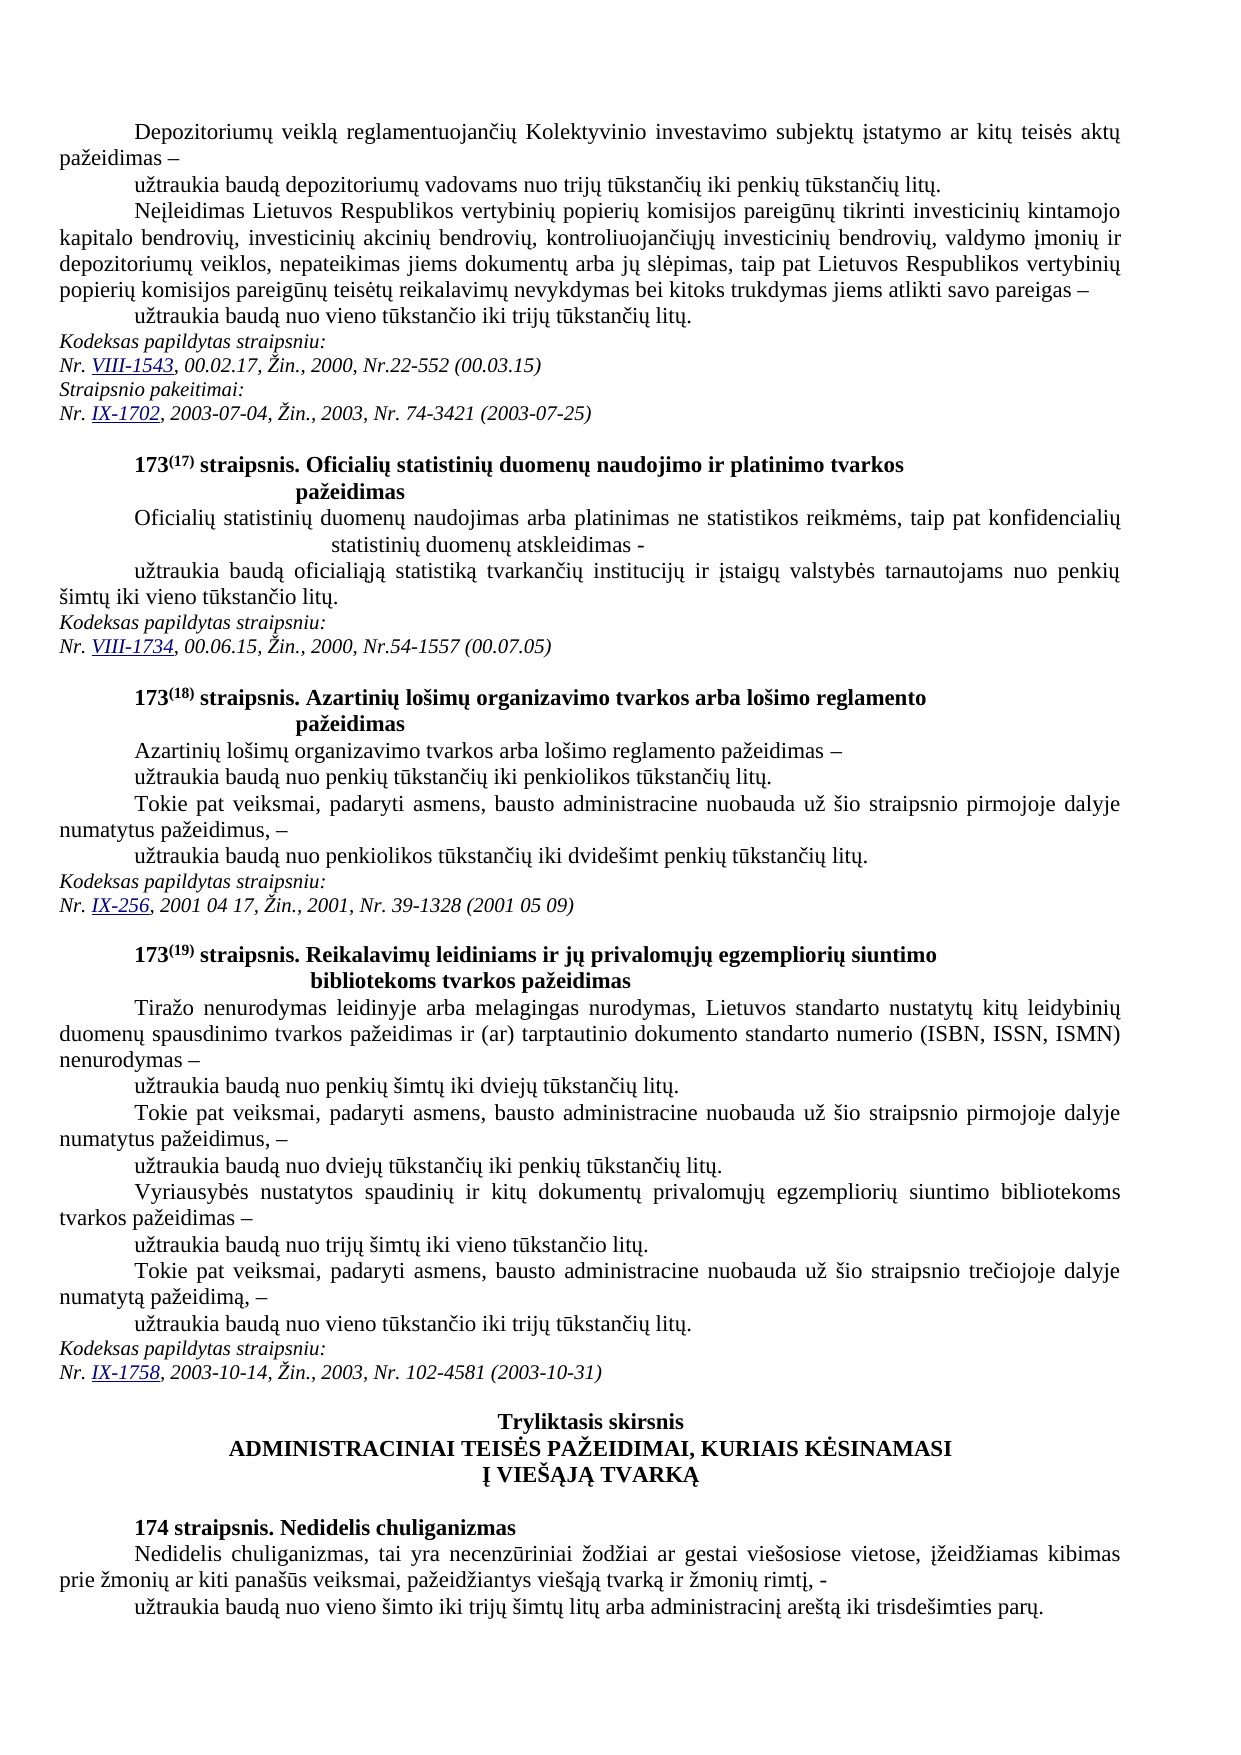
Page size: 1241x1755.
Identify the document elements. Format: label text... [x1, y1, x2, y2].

text Nedidelis chuliganizmas, tai yra necenzūriniai žodžiai ar gestai viešosiose vietose, įžeidžiamas kibimas prie žmonių ar kiti panašūs veiksmai, pažeidžiantys viešąją tvarką ir žmonių rimtį, - [59, 1540, 1122, 1593]
text Tokie pat veiksmai, padaryti asmens, bausto administracine nuobauda už šio straipsnio trečiojoje dalyje numatytą pažeidimą, – [59, 1257, 1122, 1310]
text užtraukia baudą nuo dviejų tūkstančių iki penkių tūkstančių litų. [59, 1152, 1122, 1178]
text bibliotekoms tvarkos pažeidimas [59, 967, 1122, 993]
text Depozitoriumų veiklą reglamentuojančių Kolektyvinio investavimo subjektų įstatymo ar kitų teisės aktų pažeidimas – [59, 118, 1122, 171]
text 174 straipsnis. Nedidelis chuliganizmas [59, 1514, 1122, 1540]
text Kodeksas papildytas straipsniu: [59, 1336, 1122, 1360]
text Tokie pat veiksmai, padaryti asmens, bausto administracine nuobauda už šio straipsnio pirmojoje dalyje numatytus pažeidimus, – [59, 1099, 1122, 1152]
text Kodeksas papildytas straipsniu: [59, 869, 1122, 893]
text 173(18) straipsnis. Azartinių lošimų organizavimo tvarkos arba lošimo reglamento [59, 684, 1122, 711]
text Vyriausybės nustatytos spaudinių ir kitų dokumentų privalomųjų egzempliorių siuntimo bibliotekoms tvarkos pažeidimas – [59, 1178, 1122, 1231]
text užtraukia baudą depozitoriumų vadovams nuo trijų tūkstančių iki penkių tūkstančių litų. [59, 171, 1122, 197]
text Oficialių statistinių duomenų naudojimas arba platinimas ne statistikos reikmėms, taip pat konfidencialių statistinių duomenų atskleidimas - [134, 504, 1122, 557]
text užtraukia baudą nuo penkių šimtų iki dviejų tūkstančių litų. [59, 1073, 1122, 1099]
text Kodeksas papildytas straipsniu: [59, 610, 1122, 634]
text užtraukia baudą oficialiąją statistiką tvarkančių institucijų ir įstaigų valstybės tarnautojams nuo penkių šimtų iki vieno tūkstančio litų. [59, 557, 1122, 610]
text užtraukia baudą nuo trijų šimtų iki vieno tūkstančio litų. [59, 1231, 1122, 1257]
text 173(19) straipsnis. Reikalavimų leidiniams ir jų privalomųjų egzempliorių siuntimo [59, 941, 1122, 967]
text Neįleidimas Lietuvos Respublikos vertybinių popierių komisijos pareigūnų tikrinti investicinių kintamojo kapitalo bendrovių, investicinių akcinių bendrovių, kontroliuojančiųjų investicinių bendrovių, valdymo įmonių ir depozitoriumų veiklos, nepateikimas jiems dokumentų arba jų slėpimas, taip pat Lietuvos Respublikos vertybinių popierių komisijos pareigūnų teisėtų reikalavimų nevykdymas bei kitoks trukdymas jiems atlikti savo pareigas – [59, 197, 1122, 303]
text pažeidimas [59, 711, 1122, 737]
text Nr. IX-1702, 2003-07-04, Žin., 2003, Nr. 74-3421 (2003-07-25) [59, 401, 1122, 425]
text Nr. VIII-1734, 00.06.15, Žin., 2000, Nr.54-1557 (00.07.05) [59, 634, 1122, 658]
text pažeidimas [59, 478, 1122, 504]
text Tokie pat veiksmai, padaryti asmens, bausto administracine nuobauda už šio straipsnio pirmojoje dalyje numatytus pažeidimus, – [59, 789, 1122, 842]
text Kodeksas papildytas straipsniu: [59, 329, 1122, 353]
text Azartinių lošimų organizavimo tvarkos arba lošimo reglamento pažeidimas – [59, 737, 1122, 763]
text Tryliktasis skirsnis [59, 1408, 1122, 1435]
text užtraukia baudą nuo penkiolikos tūkstančių iki dvidešimt penkių tūkstančių litų. [59, 842, 1122, 869]
text užtraukia baudą nuo penkių tūkstančių iki penkiolikos tūkstančių litų. [59, 763, 1122, 789]
text Tiražo nenurodymas leidinyje arba melagingas nurodymas, Lietuvos standarto nustatytų kitų leidybinių duomenų spausdinimo tvarkos pažeidimas ir (ar) tarptautinio dokumento standarto numerio (ISBN, ISSN, ISMN) nenurodymas – [59, 993, 1122, 1073]
text Nr. IX-256, 2001 04 17, Žin., 2001, Nr. 39-1328 (2001 05 09) [59, 893, 1122, 917]
text Nr. VIII-1543, 00.02.17, Žin., 2000, Nr.22-552 (00.03.15) [59, 353, 1122, 377]
text Straipsnio pakeitimai: [59, 377, 1122, 401]
text ADMINISTRACINIAI TEISĖS PAŽEIDIMAI, KURIAIS KĖSINAMASI [59, 1435, 1122, 1461]
text Į VIEŠĄJĄ TVARKĄ [59, 1461, 1122, 1487]
text Nr. IX-1758, 2003-10-14, Žin., 2003, Nr. 102-4581 (2003-10-31) [59, 1360, 1122, 1384]
text užtraukia baudą nuo vieno šimto iki trijų šimtų litų arba administracinį areštą iki trisdešimties parų. [59, 1593, 1122, 1619]
text užtraukia baudą nuo vieno tūkstančio iki trijų tūkstančių litų. [59, 303, 1122, 329]
text užtraukia baudą nuo vieno tūkstančio iki trijų tūkstančių litų. [59, 1310, 1122, 1336]
text 173(17) straipsnis. Oficialių statistinių duomenų naudojimo ir platinimo tvarkos [59, 452, 1122, 478]
